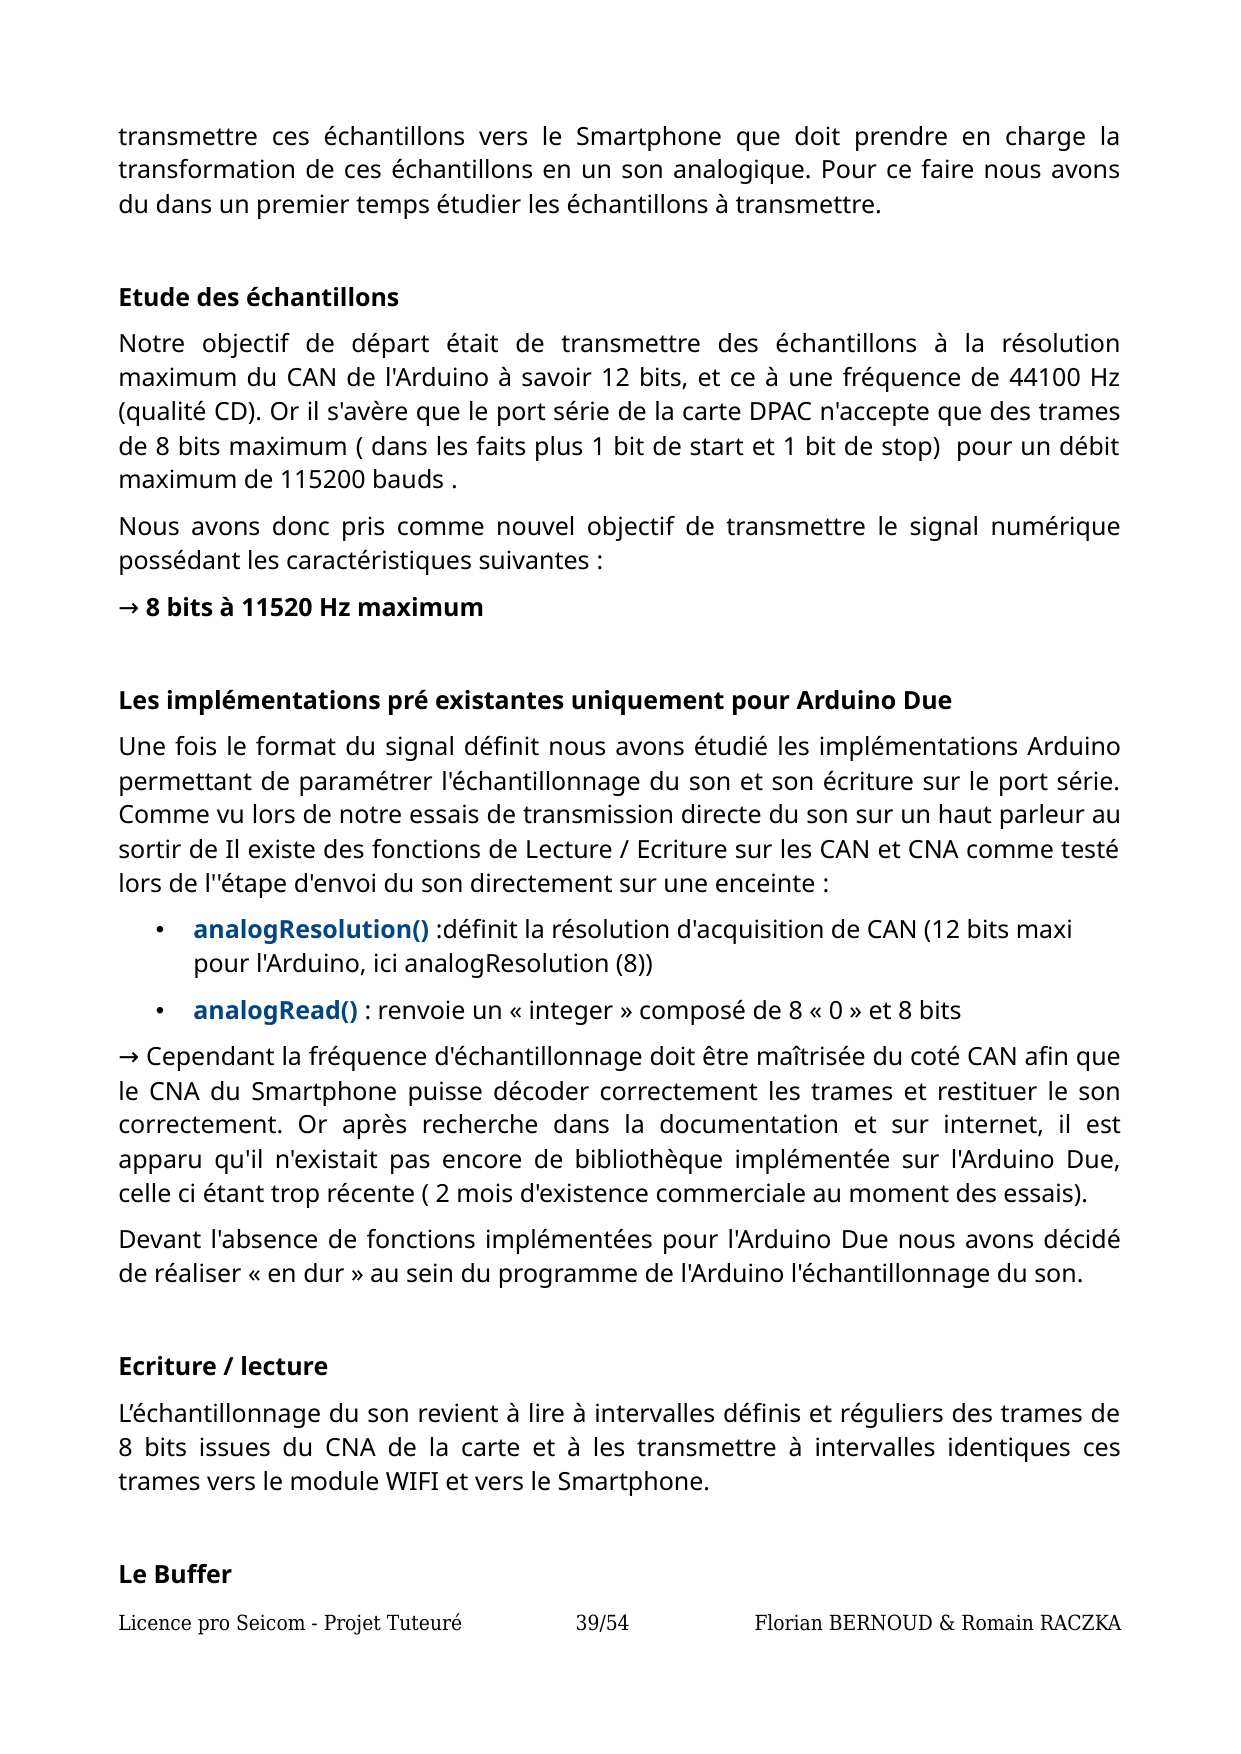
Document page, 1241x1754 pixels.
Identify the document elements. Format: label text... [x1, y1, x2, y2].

text transmettre ces échantillons vers le Smartphone que doit prendre en charge la transformation de ces échantillons en un son analogique. Pour ce faire nous avons du dans un premier temps étudier les échantillons à transmettre. [118, 118, 1122, 220]
text Nous avons donc pris comme nouvel objectif de transmettre le signal numérique possédant les caractéristiques suivantes : [118, 509, 1122, 577]
text Etude des échantillons [118, 279, 1122, 313]
text L’échantillonnage du son revient à lire à intervalles définis et réguliers des trames de 8 bits issues du CNA de la carte et à les transmettre à intervalles identiques ces trames vers le module WIFI et vers le Smartphone. [118, 1396, 1122, 1498]
list analogRead() : renvoie un « integer » composé de 8 « 0 » et 8 bits [156, 992, 1122, 1027]
text Une fois le format du signal définit nous avons étudié les implémentations Arduino permettant de paramétrer l'échantillonnage du son et son écriture sur le port série. Comme vu lors de notre essais de transmission directe du son sur un haut parleur au sortir de Il existe des fonctions de Lecture / Ecriture sur les CAN et CNA comme testé lors de l''étape d'envoi du son directement sur une enceinte : [118, 729, 1122, 899]
text Les implémentations pré existantes uniquement pour Arduino Due [118, 682, 1122, 717]
text → 8 bits à 11520 Hz maximum [118, 589, 1122, 623]
text Devant l'absence de fonctions implémentées pour l'Arduino Due nous avons décidé de réaliser « en dur » au sein du programme de l'Arduino l'échantillonnage du son. [118, 1222, 1122, 1290]
text Ecriture / lecture [118, 1349, 1122, 1383]
text → Cependant la fréquence d'échantillonnage doit être maîtrisée du coté CAN afin que le CNA du Smartphone puisse décoder correctement les trames et restituer le son correctement. Or après recherche dans la documentation et sur internet, il est apparu qu'il n'existait pas encore de bibliothèque implémentée sur l'Arduino Due, celle ci étant trop récente ( 2 mois d'existence commerciale au moment des essais). [118, 1039, 1122, 1209]
text Le Buffer [118, 1557, 1122, 1591]
text Notre objectif de départ était de transmettre des échantillons à la résolution maximum du CAN de l'Arduino à savoir 12 bits, et ce à une fréquence de 44100 Hz (qualité CD). Or il s'avère que le port série de la carte DPAC n'accepte que des trames de 8 bits maximum ( dans les faits plus 1 bit de start et 1 bit de stop) pour un débit maximum de 115200 bauds . [118, 326, 1122, 496]
list analogResolution() :définit la résolution d'acquisition de CAN (12 bits maxi pour l'Arduino, ici analogResolution (8)) [156, 912, 1122, 980]
